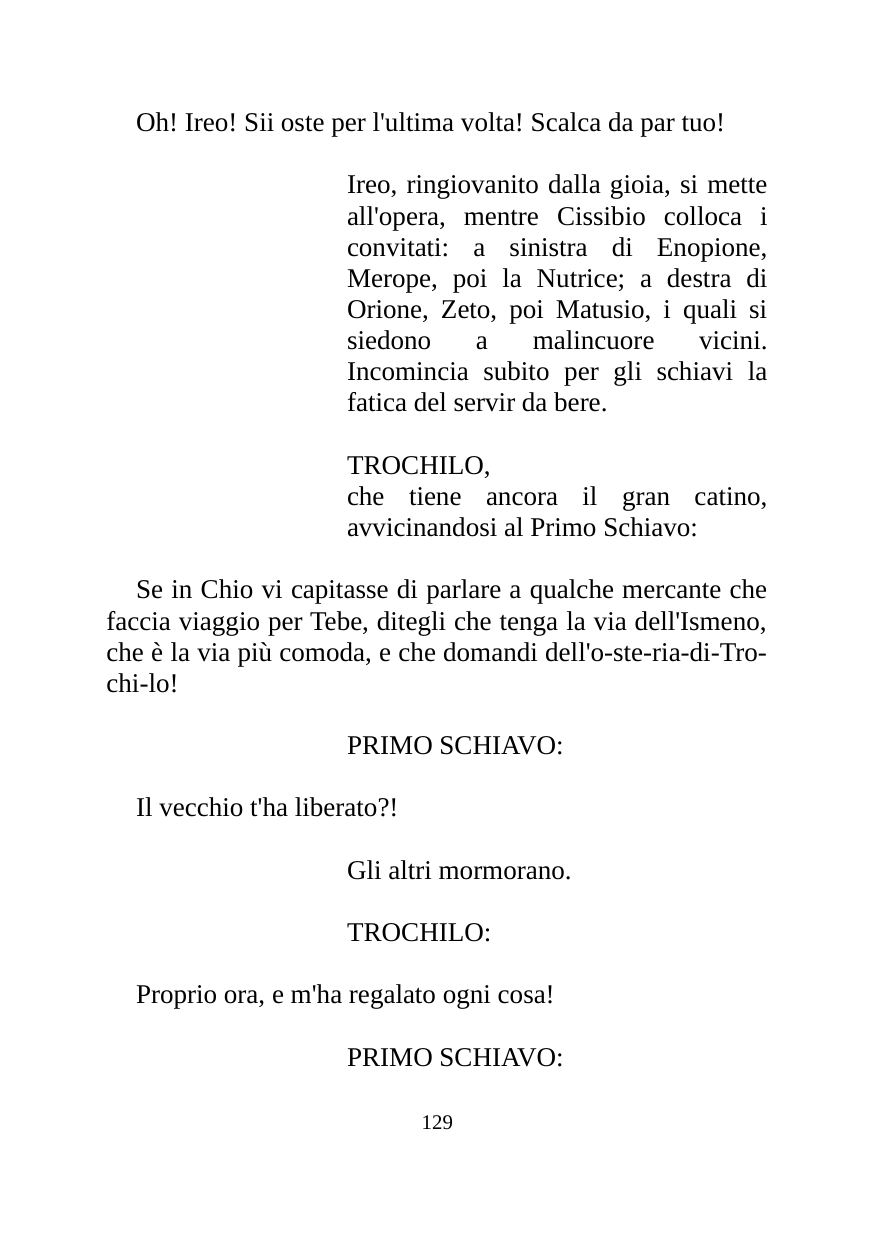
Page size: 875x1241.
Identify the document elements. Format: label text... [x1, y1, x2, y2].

text Se in Chio vi capitasse di parlare a qualche mercante che faccia viaggio per Tebe, ditegli che tenga la via dell'Ismeno, che è la via più comoda, e che domandi dell'o-ste-ria-di-Tro-chi-lo! [106, 573, 768, 698]
text TROCHILO, [347, 449, 768, 480]
text Ireo, ringiovanito dalla gioia, si mette all'opera, mentre Cissibio colloca i convitati: a sinistra di Enopione, Merope, poi la Nutrice; a destra di Orione, Zeto, poi Matusio, i quali si siedono a malincuore vicini. Incomincia subito per gli schiavi la fatica del servir da bere. [347, 168, 768, 418]
text TROCHILO: [347, 916, 768, 947]
text PRIMO SCHIAVO: [347, 729, 768, 760]
text Gli altri mormorano. [347, 854, 768, 885]
text che tiene ancora il gran catino, avvicinandosi al Primo Schiavo: [347, 480, 768, 542]
text Proprio ora, e m'ha regalato ogni cosa! [106, 978, 768, 1009]
text PRIMO SCHIAVO: [347, 1041, 768, 1072]
text Il vecchio t'ha liberato?! [106, 791, 768, 823]
text Oh! Ireo! Sii oste per l'ultima volta! Scalca da par tuo! [106, 106, 768, 137]
